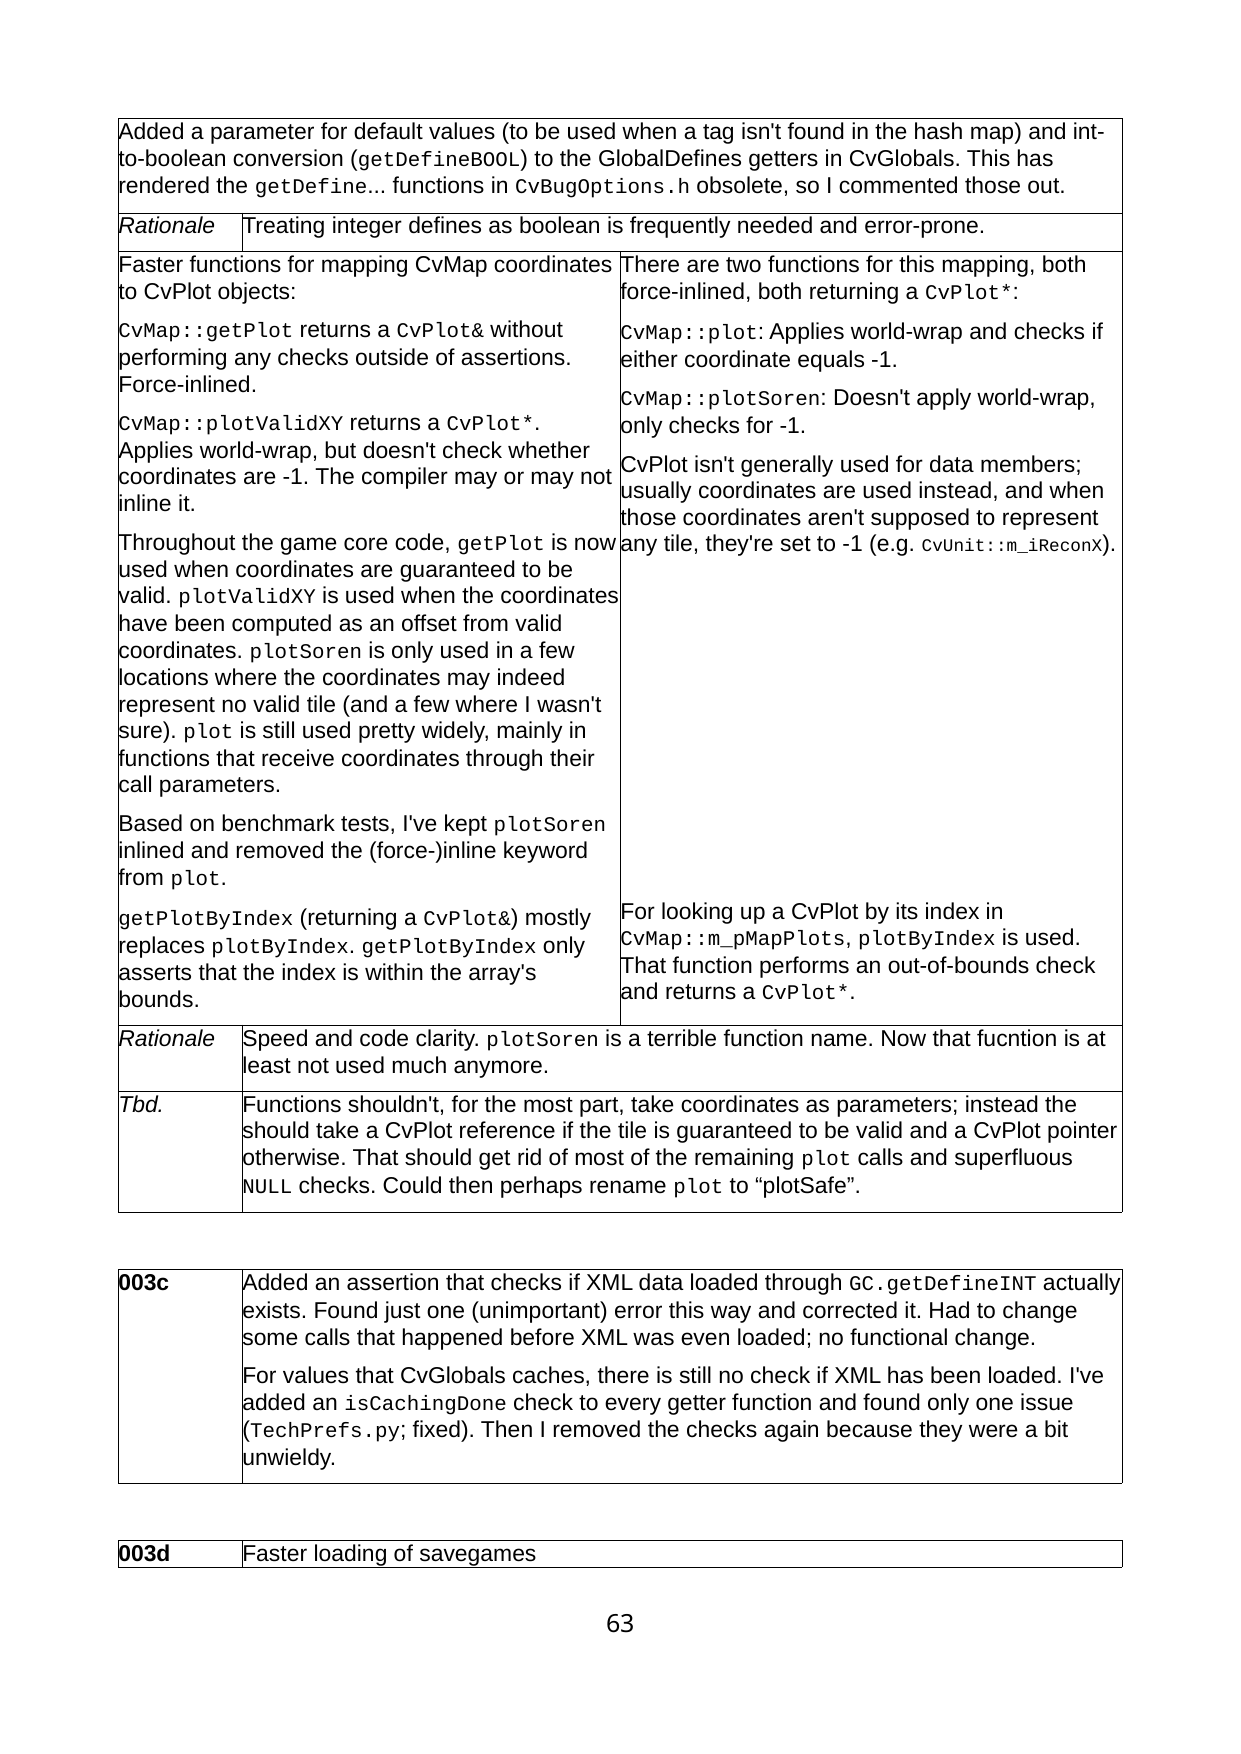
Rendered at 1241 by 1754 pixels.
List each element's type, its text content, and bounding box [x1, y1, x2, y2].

table_cell There are two functions for this mapping, both force-inlined, both returning a CvPlot*: CvMap::plot: Applies world-wrap and checks if either coordinate equals -1. CvMap::plotSoren: Doesn't apply world-wrap, only checks for -1. CvPlot isn't generally used for data members; usually coordinates are used instead, and when those coordinates aren't supposed to represent any tile, they're set to -1 (e.g. CvUnit::m_iReconX). For looking up a CvPlot by its index in CvMap::m_pMapPlots, plotByIndex is used. That function performs an out-of-bounds check and returns a CvPlot*. [621, 252, 1122, 1024]
table_cell Tbd. [119, 1092, 242, 1212]
table_header Faster loading of savegames [243, 1541, 1122, 1567]
table_cell Faster functions for mapping CvMap coordinates to CvPlot objects: CvMap::getPlot returns a CvPlot& without performing any checks outside of assertions. Force-inlined. CvMap::plotValidXY returns a CvPlot*. Applies world-wrap, but doesn't check whether coordinates are -1. The compiler may or may not inline it. Throughout the game core code, getPlot is now used when coordinates are guaranteed to be valid. plotValidXY is used when the coordinates have been computed as an offset from valid coordinates. plotSoren is only used in a few locations where the coordinates may indeed represent no valid tile (and a few where I wasn't sure). plot is still used pretty widely, mainly in functions that receive coordinates through their call parameters. Based on benchmark tests, I've kept plotSoren inlined and removed the (force-)inline keyword from plot. getPlotByIndex (returning a CvPlot&) mostly replaces plotByIndex. getPlotByIndex only asserts that the index is within the array's bounds. [119, 252, 620, 1024]
table_header 003d [119, 1541, 242, 1567]
table_cell Treating integer defines as boolean is frequently needed and error-prone. [243, 214, 1122, 251]
table_header 003c [119, 1270, 242, 1483]
table_cell Added a parameter for default values (to be used when a tag isn't found in the hash map) and int-to-boolean conversion (getDefineBOOL) to the GlobalDefines getters in CvGlobals. This has rendered the getDefine... functions in CvBugOptions.h obsolete, so I commented those out. [119, 119, 1122, 212]
table_header Added an assertion that checks if XML data loaded through GC.getDefineINT actually exists. Found just one (unimportant) error this way and corrected it. Had to change some calls that happened before XML was even loaded; no functional change. For values that CvGlobals caches, there is still no check if XML has been loaded. I've added an isCachingDone check to every getter function and found only one issue (TechPrefs.py; fixed). Then I removed the checks again because they were a bit unwieldy. [243, 1270, 1122, 1483]
table_cell Speed and code clarity. plotSoren is a terrible function name. Now that fucntion is at least not used much anymore. [243, 1026, 1122, 1091]
table_cell Rationale [119, 1026, 242, 1091]
table_cell Rationale [119, 214, 242, 251]
table_cell Functions shouldn't, for the most part, take coordinates as parameters; instead the should take a CvPlot reference if the tile is guaranteed to be valid and a CvPlot pointer otherwise. That should get rid of most of the remaining plot calls and superfluous NULL checks. Could then perhaps rename plot to “plotSafe”. [243, 1092, 1122, 1212]
